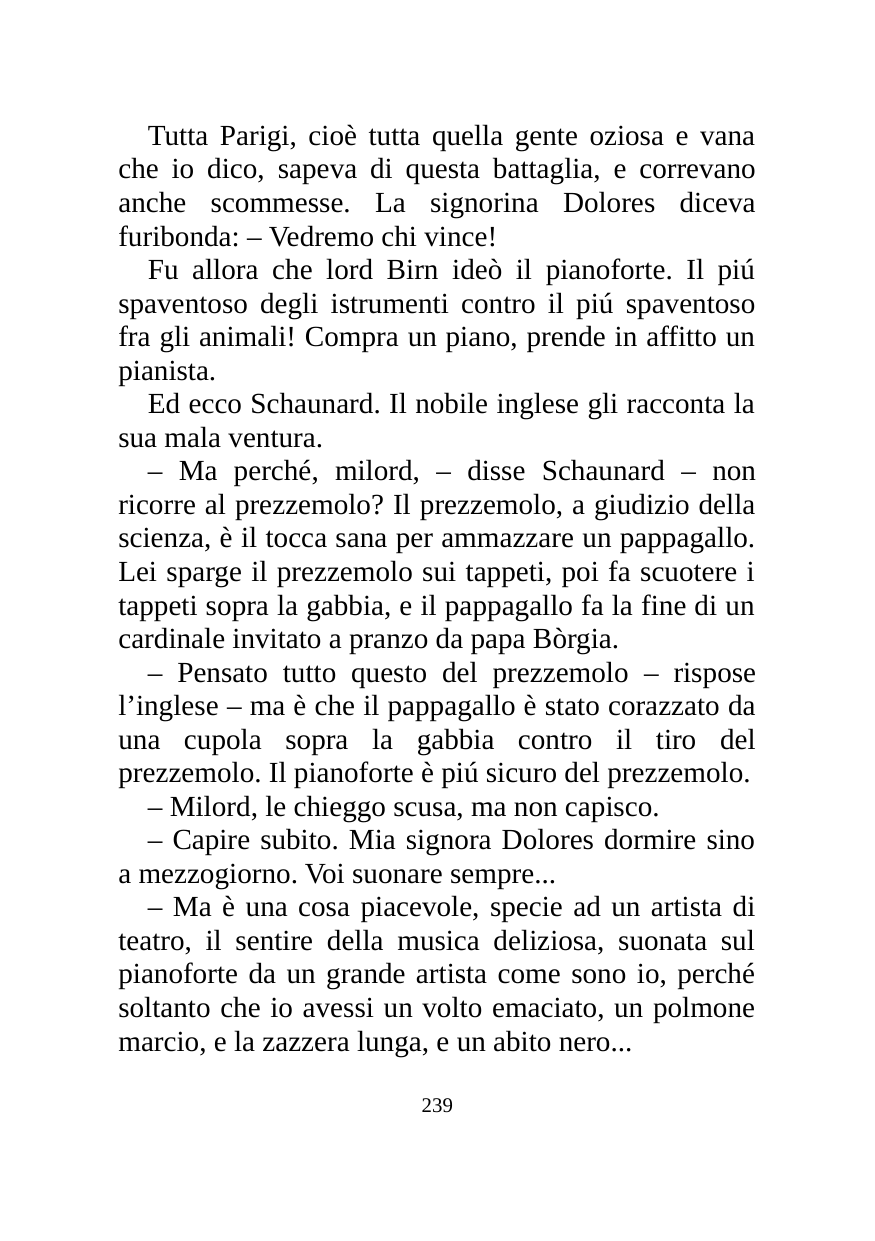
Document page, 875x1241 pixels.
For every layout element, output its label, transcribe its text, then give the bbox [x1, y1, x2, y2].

text Fu allora che lord Birn ideò il pianoforte. Il piú spaventoso degli istrumenti contro il piú spaventoso fra gli animali! Compra un piano, prende in affitto un pianista. [118, 252, 756, 386]
text ‒ Capire subito. Mia signora Dolores dormire sino a mezzogiorno. Voi suonare sempre... [118, 822, 756, 889]
text ‒ Ma perché, milord, ‒ disse Schaunard ‒ non ricorre al prezzemolo? Il prezzemolo, a giudizio della scienza, è il tocca sana per ammazzare un pappagallo. Lei sparge il prezzemolo sui tappeti, poi fa scuotere i tappeti sopra la gabbia, e il pappagallo fa la fine di un cardinale invitato a pranzo da papa Bòrgia. [118, 453, 756, 655]
text ‒ Pensato tutto questo del prezzemolo ‒ rispose l’inglese ‒ ma è che il pappagallo è stato corazzato da una cupola sopra la gabbia contro il tiro del prezzemolo. Il pianoforte è piú sicuro del prezzemolo. [118, 655, 756, 789]
text ‒ Milord, le chieggo scusa, ma non capisco. [118, 789, 756, 822]
text Ed ecco Schaunard. Il nobile inglese gli racconta la sua mala ventura. [118, 386, 756, 453]
text ‒ Ma è una cosa piacevole, specie ad un artista di teatro, il sentire della musica deliziosa, suonata sul pianoforte da un grande artista come sono io, perché soltanto che io avessi un volto emaciato, un polmone marcio, e la zazzera lunga, e un abito nero... [118, 889, 756, 1057]
text Tutta Parigi, cioè tutta quella gente oziosa e vana che io dico, sapeva di questa battaglia, e correvano anche scommesse. La signorina Dolores diceva furibonda: ‒ Vedremo chi vince! [118, 118, 756, 252]
